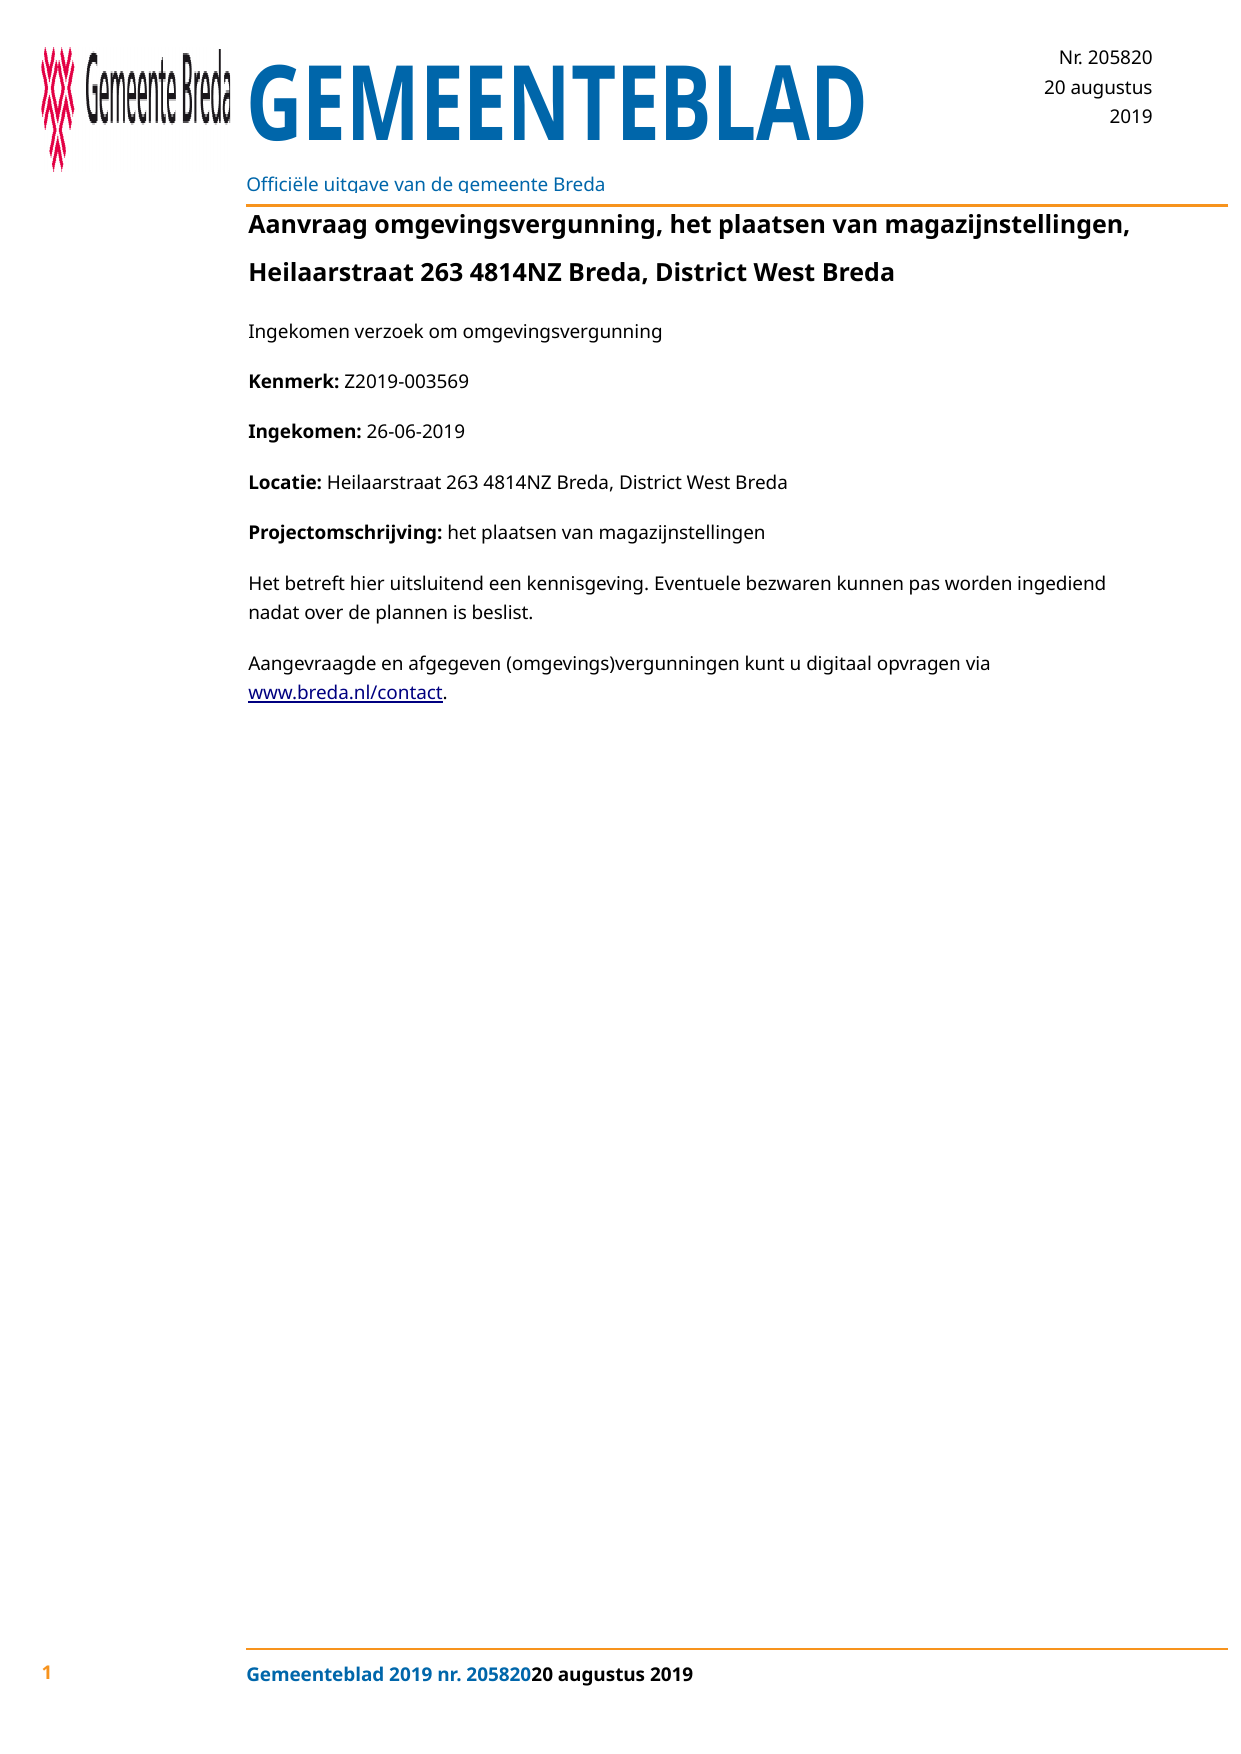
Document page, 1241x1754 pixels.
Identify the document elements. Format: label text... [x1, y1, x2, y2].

text Aanvraag omgevingsvergunning, het plaatsen van magazijnstellingen, Heilaarstraat 263 4814NZ Breda, District West Breda [248, 207, 1152, 288]
text Kenmerk: Z2019-003569 [248, 368, 1152, 394]
text Ingekomen: 26-06-2019 [248, 419, 1152, 444]
picture [41, 47, 231, 172]
text Het betreft hier uitsluitend een kennisgeving. Eventuele bezwaren kunnen pas worden ingediend nadat over de plannen is beslist. [248, 570, 1152, 625]
text Aangevraagde en afgegeven (omgevings)vergunningen kunt u digitaal opvragen via www.breda.nl/contact. [248, 650, 1152, 705]
text Projectomschrijving: het plaatsen van magazijnstellingen [248, 519, 1152, 545]
text Locatie: Heilaarstraat 263 4814NZ Breda, District West Breda [248, 469, 1152, 495]
text Ingekomen verzoek om omgevingsvergunning [248, 318, 1152, 344]
